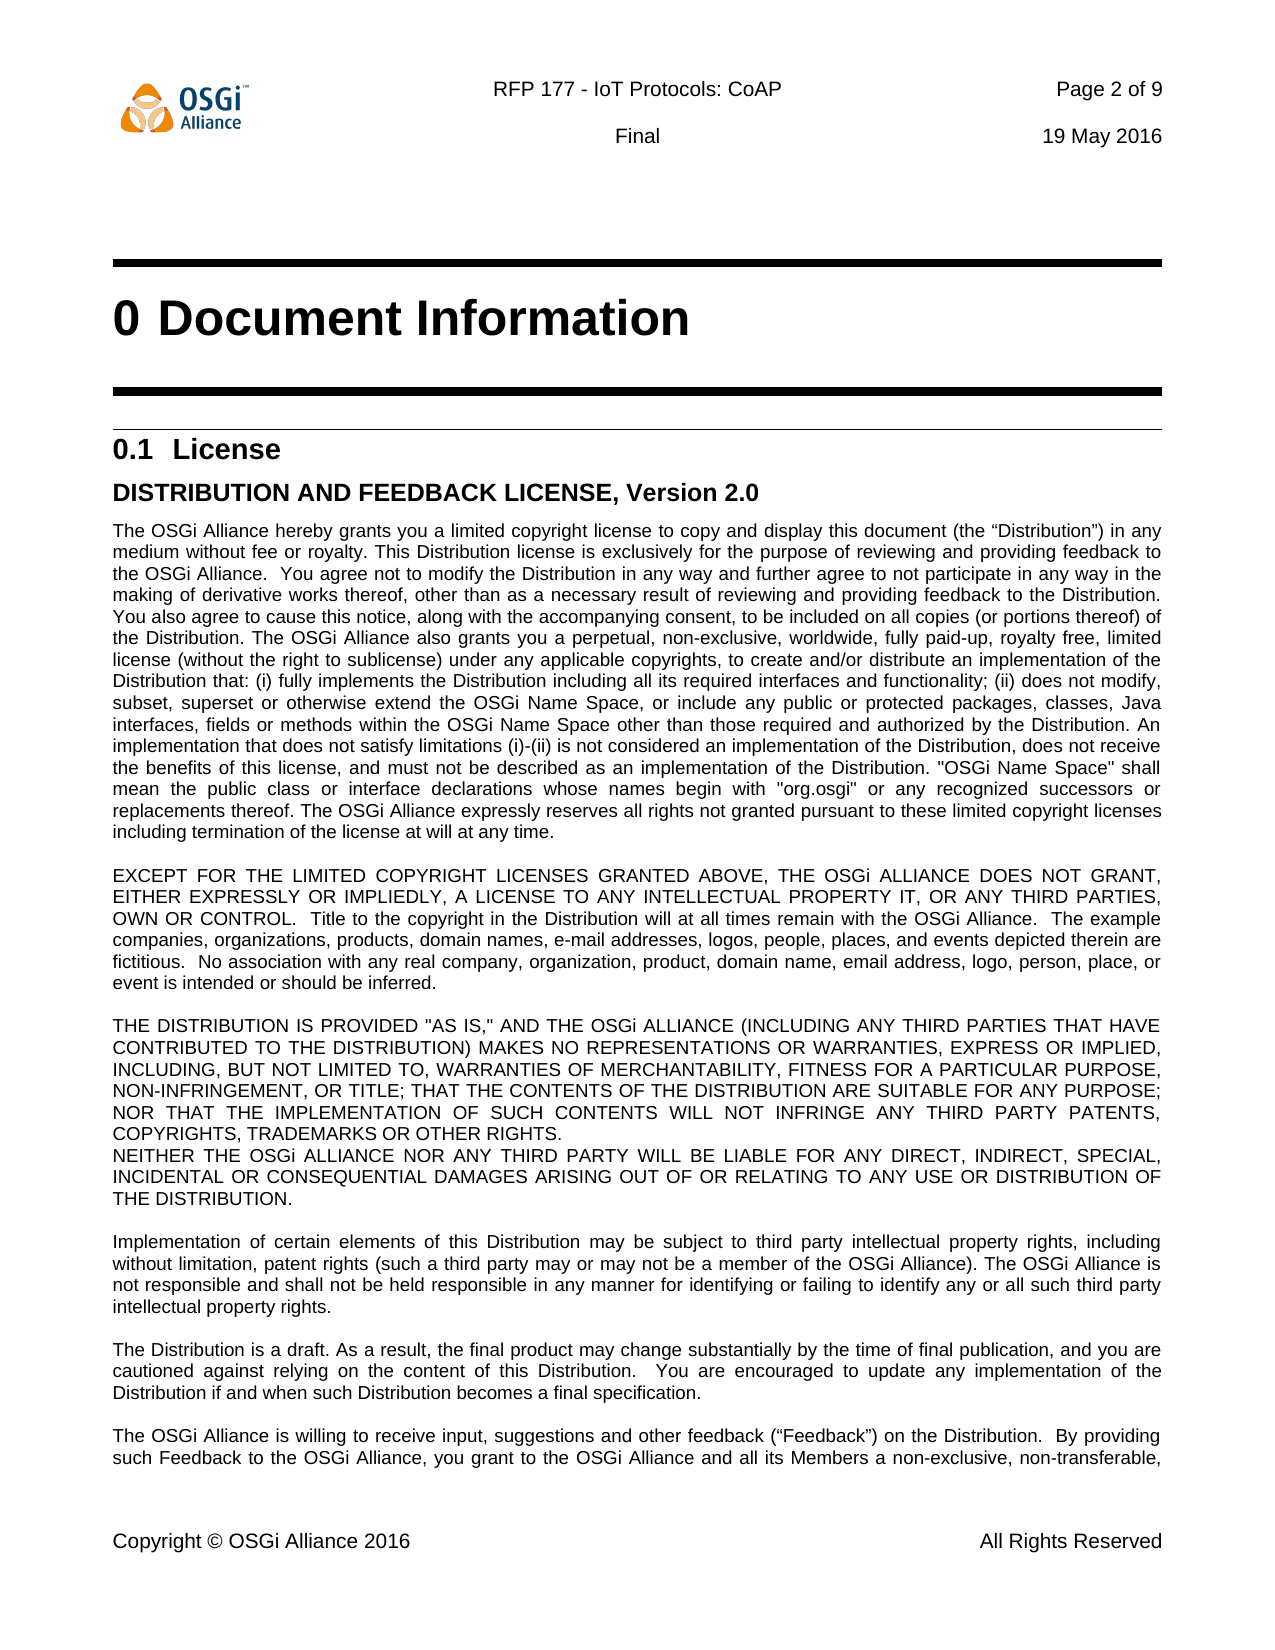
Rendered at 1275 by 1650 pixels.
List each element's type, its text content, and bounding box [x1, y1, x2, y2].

subtitle License [112, 430, 1162, 466]
text The OSGi Alliance hereby grants you a limited copyright license to copy and display this document (the “Distribution”) in any medium without fee or royalty. This Distribution license is exclusively for the purpose of reviewing and providing feedback to the OSGi Alliance. You agree not to modify the Distribution in any way and further agree to not participate in any way in the making of derivative works thereof, other than as a necessary result of reviewing and providing feedback to the Distribution. You also agree to cause this notice, along with the accompanying consent, to be included on all copies (or portions thereof) of the Distribution. The OSGi Alliance also grants you a perpetual, non-exclusive, worldwide, fully paid-up, royalty free, limited license (without the right to sublicense) under any applicable copyrights, to create and/or distribute an implementation of the Distribution that: (i) fully implements the Distribution including all its required interfaces and functionality; (ii) does not modify, subset, superset or otherwise extend the OSGi Name Space, or include any public or protected packages, classes, Java interfaces, fields or methods within the OSGi Name Space other than those required and authorized by the Distribution. An implementation that does not satisfy limitations (i)-(ii) is not considered an implementation of the Distribution, does not receive the benefits of this license, and must not be described as an implementation of the Distribution. "OSGi Name Space" shall mean the public class or interface declarations whose names begin with "org.osgi" or any recognized successors or replacements thereof. The OSGi Alliance expressly reserves all rights not granted pursuant to these limited copyright licenses including termination of the license at will at any time. [112, 519, 1162, 843]
picture [113, 76, 257, 140]
text THE DISTRIBUTION IS PROVIDED "AS IS," AND THE OSGi ALLIANCE (INCLUDING ANY THIRD PARTIES THAT HAVE CONTRIBUTED TO THE DISTRIBUTION) MAKES NO REPRESENTATIONS OR WARRANTIES, EXPRESS OR IMPLIED, INCLUDING, BUT NOT LIMITED TO, WARRANTIES OF MERCHANTABILITY, FITNESS FOR A PARTICULAR PURPOSE, NON-INFRINGEMENT, OR TITLE; THAT THE CONTENTS OF THE DISTRIBUTION ARE SUITABLE FOR ANY PURPOSE; NOR THAT THE IMPLEMENTATION OF SUCH CONTENTS WILL NOT INFRINGE ANY THIRD PARTY PATENTS, COPYRIGHTS, TRADEMARKS OR OTHER RIGHTS. [112, 1015, 1162, 1145]
text Implementation of certain elements of this Distribution may be subject to third party intellectual property rights, including without limitation, patent rights (such a third party may or may not be a member of the OSGi Alliance). The OSGi Alliance is not responsible and shall not be held responsible in any manner for identifying or failing to identify any or all such third party intellectual property rights. [112, 1231, 1162, 1317]
text The Distribution is a draft. As a result, the final product may change substantially by the time of final publication, and you are cautioned against relying on the content of this Distribution. You are encouraged to update any implementation of the Distribution if and when such Distribution becomes a final specification. [112, 1339, 1162, 1403]
subtitle Document Information [112, 260, 1162, 396]
text EXCEPT FOR THE LIMITED COPYRIGHT LICENSES GRANTED ABOVE, THE OSGi ALLIANCE DOES NOT GRANT, EITHER EXPRESSLY OR IMPLIEDLY, A LICENSE TO ANY INTELLECTUAL PROPERTY IT, OR ANY THIRD PARTIES, OWN OR CONTROL. Title to the copyright in the Distribution will at all times remain with the OSGi Alliance. The example companies, organizations, products, domain names, e-mail addresses, logos, people, places, and events depicted therein are fictitious. No association with any real company, organization, product, domain name, email address, logo, person, place, or event is intended or should be inferred. [112, 864, 1162, 994]
text DISTRIBUTION AND FEEDBACK LICENSE, Version 2.0 [112, 478, 1162, 507]
text The OSGi Alliance is willing to receive input, suggestions and other feedback (“Feedback”) on the Distribution. By providing such Feedback to the OSGi Alliance, you grant to the OSGi Alliance and all its Members a non-exclusive, non-transferable, [112, 1425, 1162, 1468]
text NEITHER THE OSGi ALLIANCE NOR ANY THIRD PARTY WILL BE LIABLE FOR ANY DIRECT, INDIRECT, SPECIAL, INCIDENTAL OR CONSEQUENTIAL DAMAGES ARISING OUT OF OR RELATING TO ANY USE OR DISTRIBUTION OF THE DISTRIBUTION. [112, 1145, 1162, 1209]
